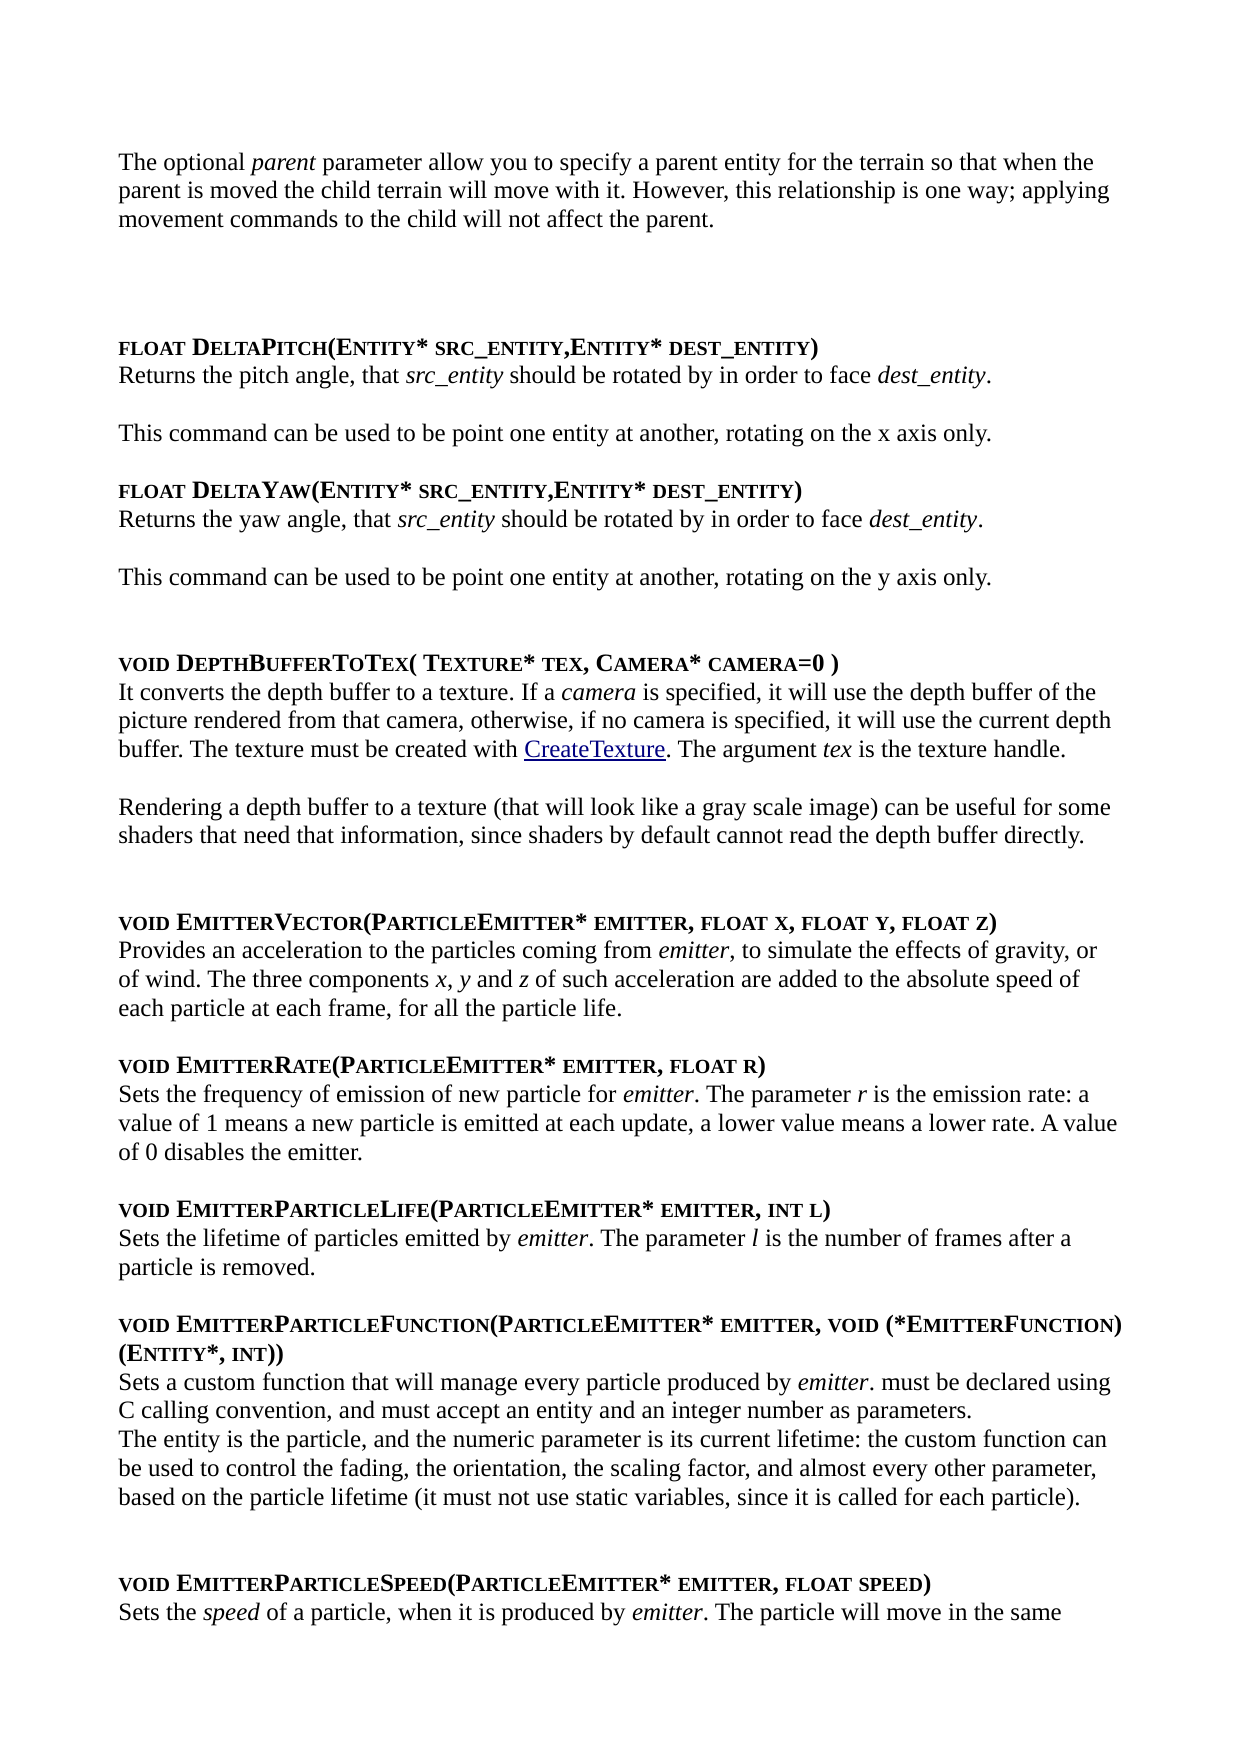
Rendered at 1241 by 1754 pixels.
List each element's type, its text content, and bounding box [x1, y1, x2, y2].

text The entity is the particle, and the numeric parameter is its current lifetime: the custom function can be used to control the fading, the orientation, the scaling factor, and almost every other parameter, based on the particle lifetime (it must not use static variables, since it is called for each particle). [118, 1424, 1122, 1511]
text The optional parent parameter allow you to specify a parent entity for the terrain so that when the parent is moved the child terrain will move with it. However, this relationship is one way; applying movement commands to the child will not affect the parent. [118, 147, 1122, 233]
text Sets the lifetime of particles emitted by emitter. The parameter l is the number of frames after a particle is removed. [118, 1223, 1122, 1281]
text Returns the yaw angle, that src_entity should be rotated by in order to face dest_entity. This command can be used to be point one entity at another, rotating on the y axis only. [118, 504, 1122, 591]
text Returns the pitch angle, that src_entity should be rotated by in order to face dest_entity. This command can be used to be point one entity at another, rotating on the x axis only. [118, 361, 1122, 447]
text void EmitterVector(ParticleEmitter* emitter, float x, float y, float z) [118, 907, 1122, 936]
text It converts the depth buffer to a texture. If a camera is specified, it will use the depth buffer of the picture rendered from that camera, otherwise, if no camera is specified, it will use the current depth buffer. The texture must be created with CreateTexture. The argument tex is the texture handle. [118, 677, 1122, 763]
text Provides an acceleration to the particles coming from emitter, to simulate the effects of gravity, or of wind. The three components x, y and z of such acceleration are added to the absolute speed of each particle at each frame, for all the particle life. [118, 936, 1122, 1022]
text Sets the speed of a particle, when it is produced by emitter. The particle will move in the same [118, 1597, 1122, 1626]
text float DeltaPitch(Entity* src_entity,Entity* dest_entity) [118, 332, 1122, 361]
text Sets a custom function that will manage every particle produced by emitter. must be declared using C calling convention, and must accept an entity and an integer number as parameters. [118, 1367, 1122, 1424]
text void DepthBufferToTex( Texture* tex, Camera* camera=0 ) [118, 648, 1122, 677]
text Sets the frequency of emission of new particle for emitter. The parameter r is the emission rate: a value of 1 means a new particle is emitted at each update, a lower value means a lower rate. A value of 0 disables the emitter. [118, 1079, 1122, 1166]
text void EmitterParticleLife(ParticleEmitter* emitter, int l) [118, 1194, 1122, 1223]
text void EmitterParticleFunction(ParticleEmitter* emitter, void (*EmitterFunction)(Entity*, int)) [118, 1309, 1122, 1367]
text void EmitterParticleSpeed(ParticleEmitter* emitter, float speed) [118, 1568, 1122, 1597]
text void EmitterRate(ParticleEmitter* emitter, float r) [118, 1051, 1122, 1079]
text float DeltaYaw(Entity* src_entity,Entity* dest_entity) [118, 476, 1122, 504]
text Rendering a depth buffer to a texture (that will look like a gray scale image) can be useful for some shaders that need that information, since shaders by default cannot read the depth buffer directly. [118, 792, 1122, 849]
